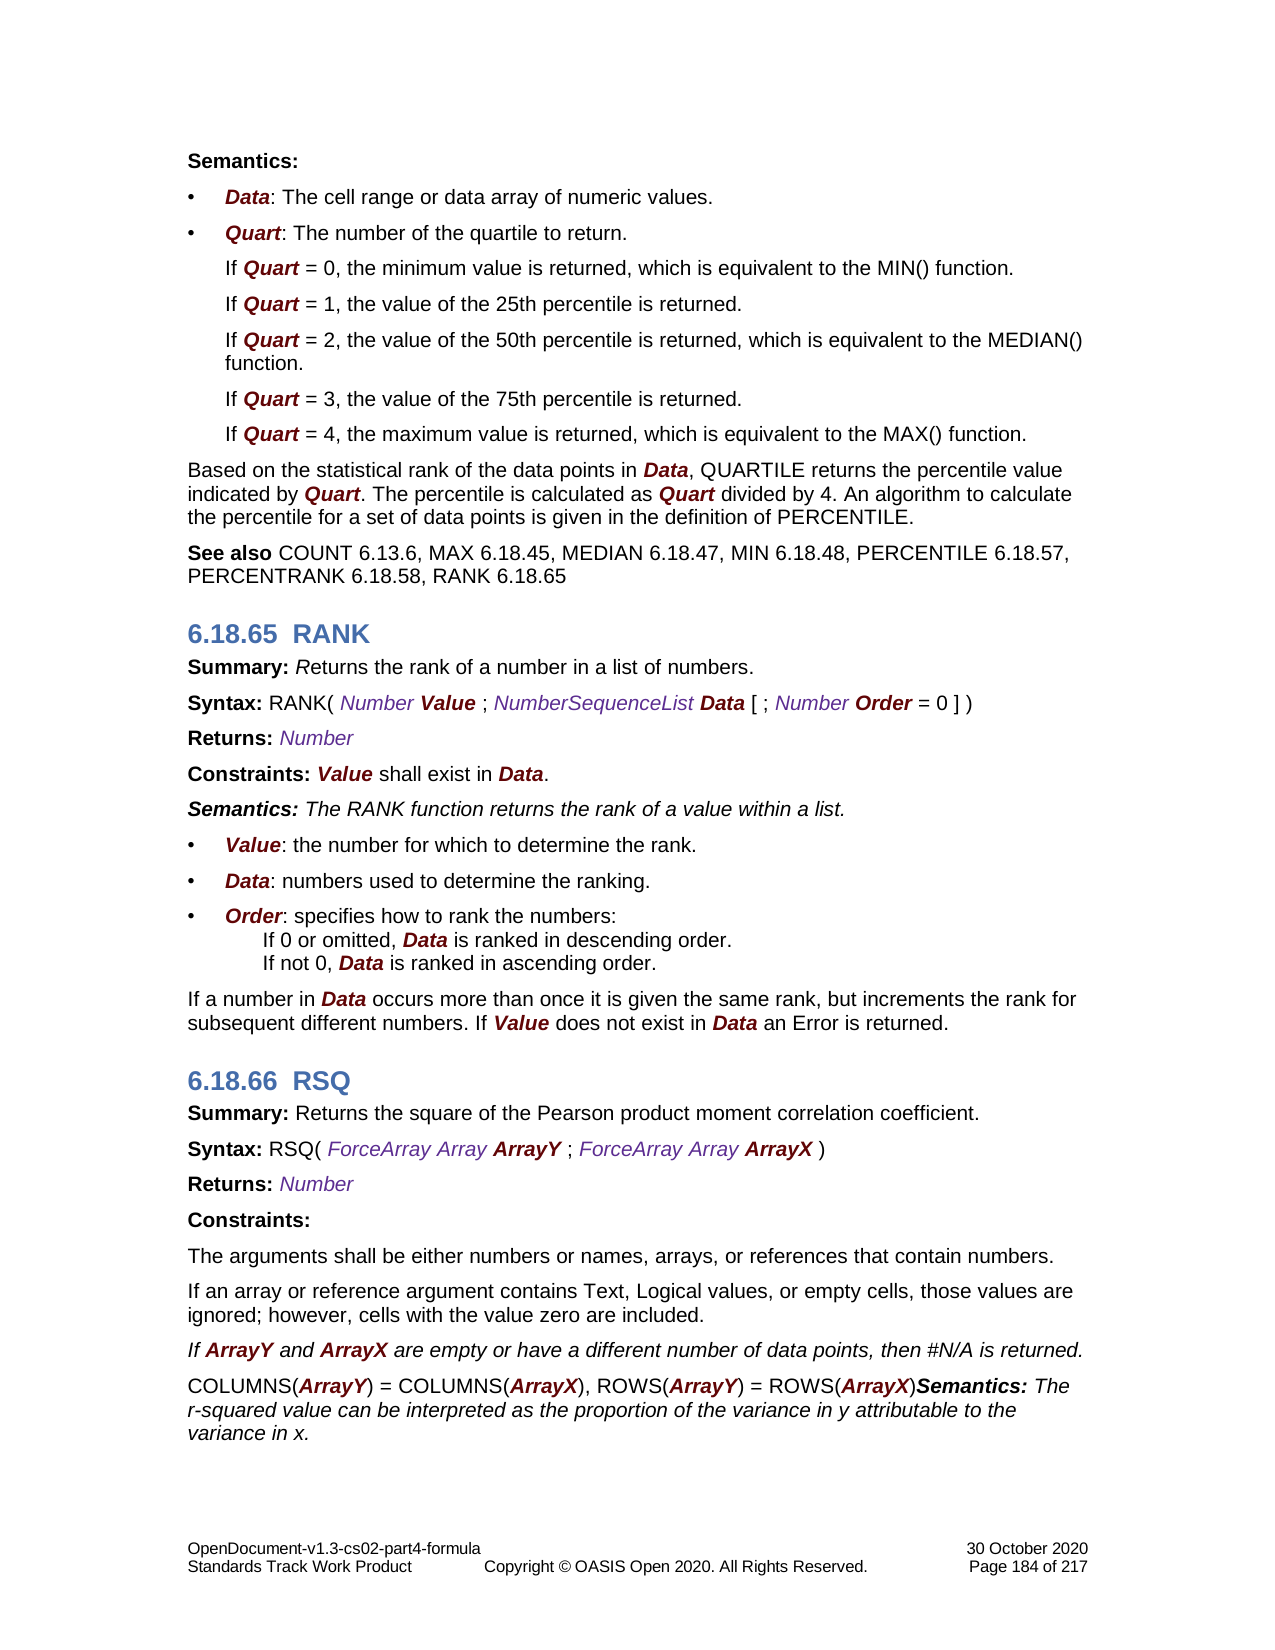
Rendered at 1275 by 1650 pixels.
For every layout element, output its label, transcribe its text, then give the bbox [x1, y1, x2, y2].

text Syntax: RANK( Number Value ; NumberSequenceList Data [ ; Number Order = 0 ] ) [187, 691, 1088, 714]
subtitle RSQ [187, 1066, 1088, 1096]
list If Quart = 2, the value of the 50th percentile is returned, which is equivalent to the MEDIAN() function. [187, 328, 1088, 375]
list If Quart = 0, the minimum value is returned, which is equivalent to the MIN() function. [187, 257, 1088, 280]
text Semantics: The RANK function returns the rank of a value within a list. [187, 798, 1088, 821]
text COLUMNS(ArrayY) = COLUMNS(ArrayX), ROWS(ArrayY) = ROWS(ArrayX)Semantics: The r-squared value can be interpreted as the proportion of the variance in y attributable to the variance in x. [187, 1374, 1088, 1445]
text If a number in Data occurs more than once it is given the same rank, but increments the rank for subsequent different numbers. If Value does not exist in Data an Error is returned. [187, 987, 1088, 1034]
text Constraints: [187, 1208, 1088, 1232]
list Value: the number for which to determine the rank. [187, 833, 1088, 857]
text If an array or reference argument contains Text, Logical values, or empty cells, those values are ignored; however, cells with the value zero are included. [187, 1280, 1088, 1327]
text See also COUNT 6.13.6, MAX 6.18.45, MEDIAN 6.18.47, MIN 6.18.48, PERCENTILE 6.18.57, PERCENTRANK 6.18.58, RANK 6.18.65 [187, 541, 1088, 588]
text Based on the statistical rank of the data points in Data, QUARTILE returns the percentile value indicated by Quart. The percentile is calculated as Quart divided by 4. An algorithm to calculate the percentile for a set of data points is given in the definition of PERCENTILE. [187, 458, 1088, 529]
text Summary: Returns the rank of a number in a list of numbers. [187, 655, 1088, 679]
text Returns: Number [187, 727, 1088, 750]
list Data: numbers used to determine the ranking. [187, 869, 1088, 893]
text Syntax: RSQ( ForceArray Array ArrayY ; ForceArray Array ArrayX ) [187, 1137, 1088, 1161]
subtitle RANK [187, 619, 1088, 649]
list Order: specifies how to rank the numbers: If 0 or omitted, Data is ranked in descending order. If not 0, Data is ranked in ascending order. [187, 905, 1088, 975]
text Semantics: [187, 150, 1088, 173]
list If Quart = 1, the value of the 25th percentile is returned. [187, 292, 1088, 316]
list If Quart = 3, the value of the 75th percentile is returned. [187, 387, 1088, 411]
list Data: The cell range or data array of numeric values. [187, 186, 1088, 209]
text Returns: Number [187, 1173, 1088, 1196]
list Quart: The number of the quartile to return. [187, 221, 1088, 245]
text The arguments shall be either numbers or names, arrays, or references that contain numbers. [187, 1244, 1088, 1268]
text Constraints: Value shall exist in Data. [187, 762, 1088, 786]
text If ArrayY and ArrayX are empty or have a different number of data points, then #N/A is returned. [187, 1339, 1088, 1362]
list If Quart = 4, the maximum value is returned, which is equivalent to the MAX() function. [187, 423, 1088, 446]
text Summary: Returns the square of the Pearson product moment correlation coefficient. [187, 1102, 1088, 1125]
